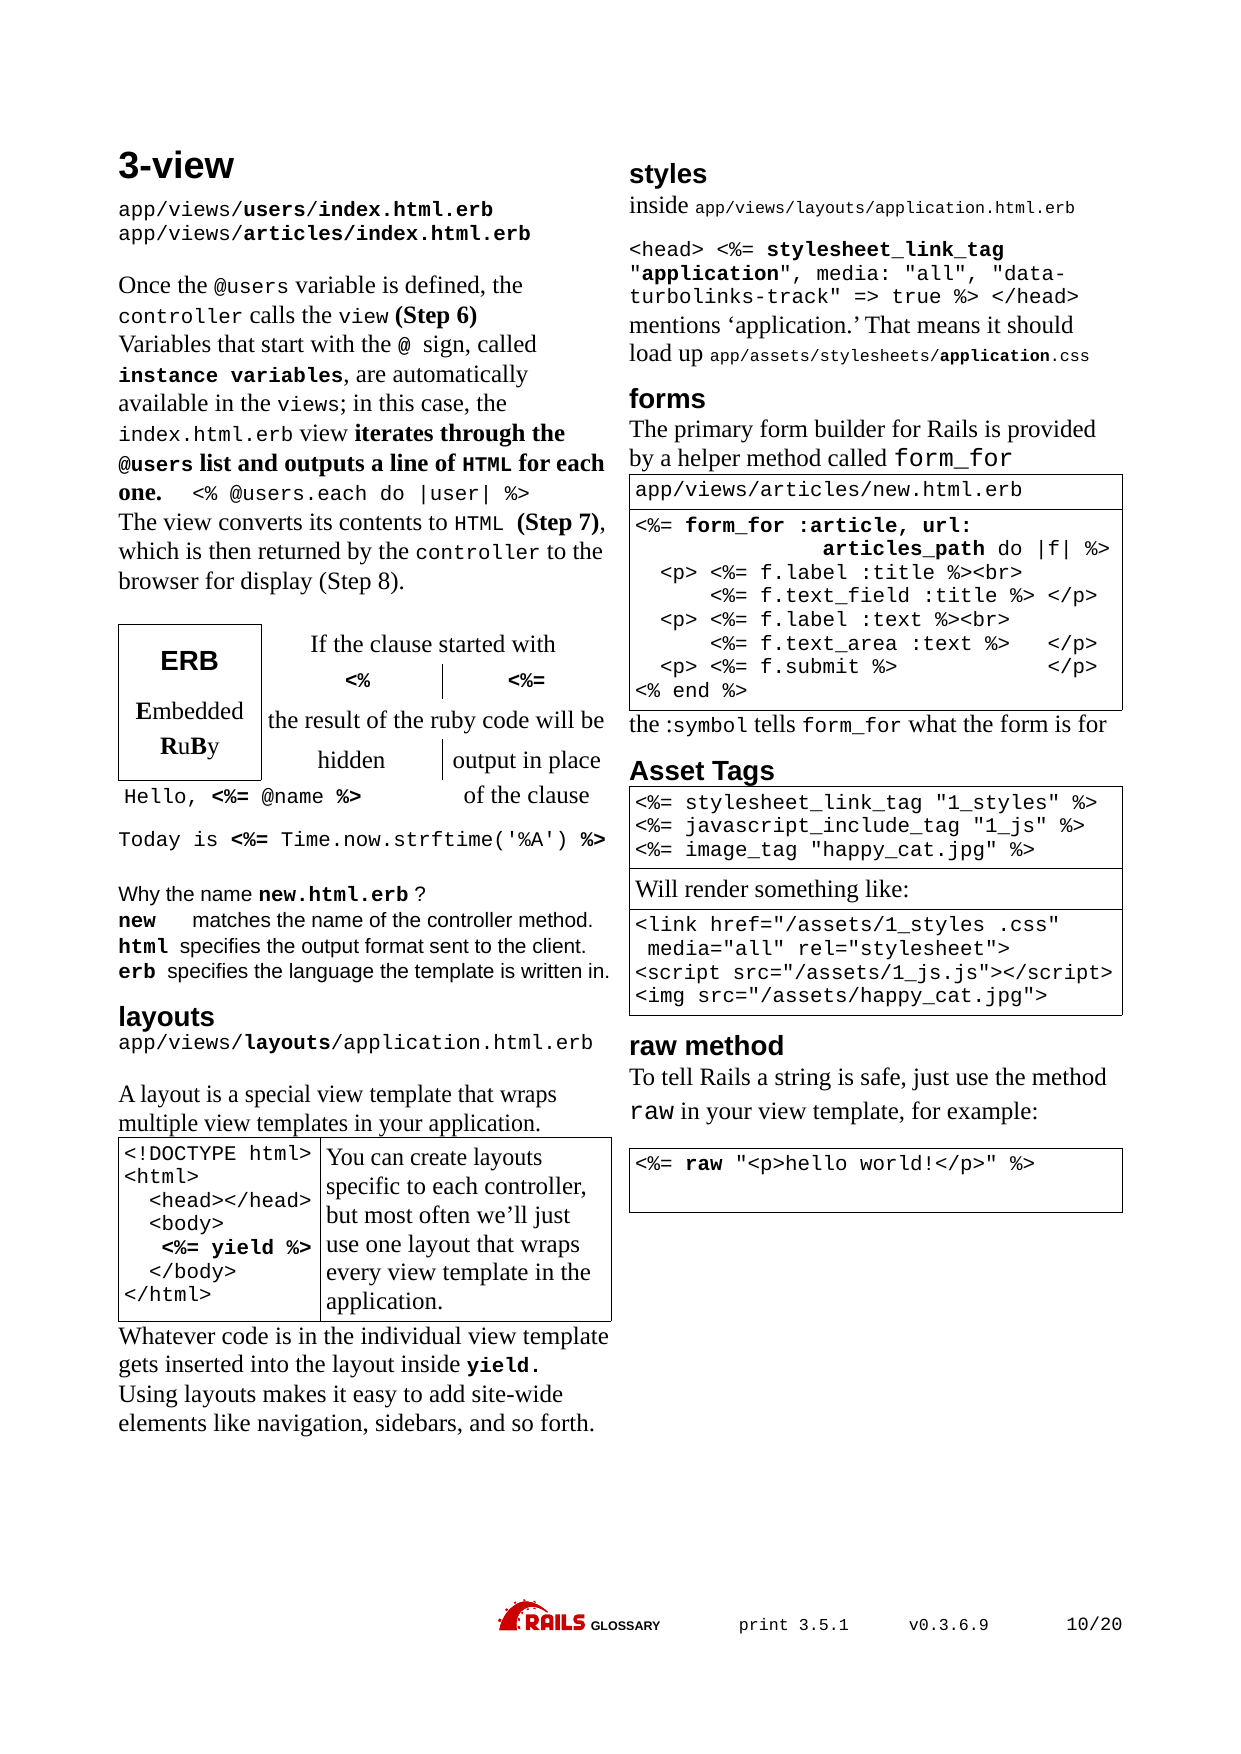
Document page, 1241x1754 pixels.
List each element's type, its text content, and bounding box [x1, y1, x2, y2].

text Once the @users variable is defined, the controller calls the view (Step 6) [118, 270, 611, 329]
text Using layouts makes it easy to add site-wide elements like navigation, sidebars, and so forth. [118, 1379, 611, 1437]
table_cell <link href="/assets/1_styles .css" media="all" rel="stylesheet"> <script src="/assets/1_js.js"></script> <img src="/assets/happy_cat.jpg"> [630, 910, 1122, 1015]
table_header <%= raw "<p>hello world!</p>" %> [630, 1149, 1122, 1212]
text The primary form builder for Rails is provided by a helper method called form_for [629, 414, 1122, 473]
text app/views/users/index.html.erb [118, 199, 611, 223]
table_header <%= stylesheet_link_tag "1_styles" %> <%= javascript_include_tag "1_js" %> <%= image_tag "happy_cat.jpg" %> [630, 787, 1122, 868]
text the :symbol tells form_for what the form is for [629, 711, 1122, 739]
text "application", media: "all", "data-turbolinks-track" => true %> </head> [629, 262, 1122, 310]
text mentions ‘application.’ That means it should load up app/assets/stylesheets/application.css [629, 310, 1122, 367]
text To tell Rails a string is safe, just use the method raw in your view template, for example: [629, 1062, 1122, 1127]
table_cell <% [262, 664, 442, 699]
table_cell output in place of the clause [442, 739, 611, 829]
table_header <!DOCTYPE html> <html> <head></head> <body> <%= yield %> </body> </html> [119, 1138, 320, 1321]
text Whatever code is in the individual view template gets inserted into the layout inside yield. [118, 1322, 611, 1379]
subtitle layouts [118, 1000, 611, 1032]
table_cell the result of the ruby code will be [262, 699, 611, 739]
table_header You can create layouts specific to each controller, but most often we’ll just use one layout that wraps every view template in the application. [321, 1138, 611, 1321]
text html specifies the output format sent to the client. erb specifies the language the template is written in. [118, 933, 611, 985]
table_cell Hello, <%= @name %> [118, 780, 442, 829]
text A layout is a special view template that wraps multiple view templates in your application. [118, 1079, 611, 1137]
table_cell <%= [443, 664, 611, 699]
table_header If the clause started with [262, 624, 611, 664]
table_cell Will render something like: [630, 869, 1122, 909]
text Why the name new.html.erb ? [118, 882, 611, 908]
text Variables that start with the @ sign, called instance variables, are automatically available in the views; in this case, the index.html.erb view iterates through the @users list and outputs a line of HTML for each one. <% @users.each do |user| %> [118, 329, 611, 507]
table_cell hidden [262, 739, 442, 780]
text app/views/layouts/application.html.erb [118, 1032, 611, 1056]
table_header app/views/articles/new.html.erb [630, 475, 1122, 509]
text inside app/views/layouts/application.html.erb [629, 190, 1122, 218]
text app/views/articles/index.html.erb [118, 223, 611, 247]
subtitle raw method [629, 1030, 1122, 1062]
table_header ERB Embedded RuBy [119, 625, 261, 780]
text Today is <%= Time.now.strftime('%A') %> [118, 829, 611, 852]
subtitle Asset Tags [629, 754, 1122, 786]
subtitle forms [629, 382, 1122, 414]
text The view converts its contents to HTML (Step 7), which is then returned by the controller to the browser for display (Step 8). [118, 507, 611, 595]
table_cell <%= form_for :article, url: articles_path do |f| %> <p> <%= f.label :title %><br> <%= f.text_field :title %> </p> <p> <%= f.label :text %><br> <%= f.text_area :text %> </p> <p> <%= f.submit %> </p> <% end %> [630, 510, 1122, 709]
subtitle styles [629, 158, 1122, 190]
subtitle 3-view [118, 143, 611, 187]
text <head> <%= stylesheet_link_tag [629, 239, 1122, 262]
text new matches the name of the controller method. [118, 908, 611, 933]
